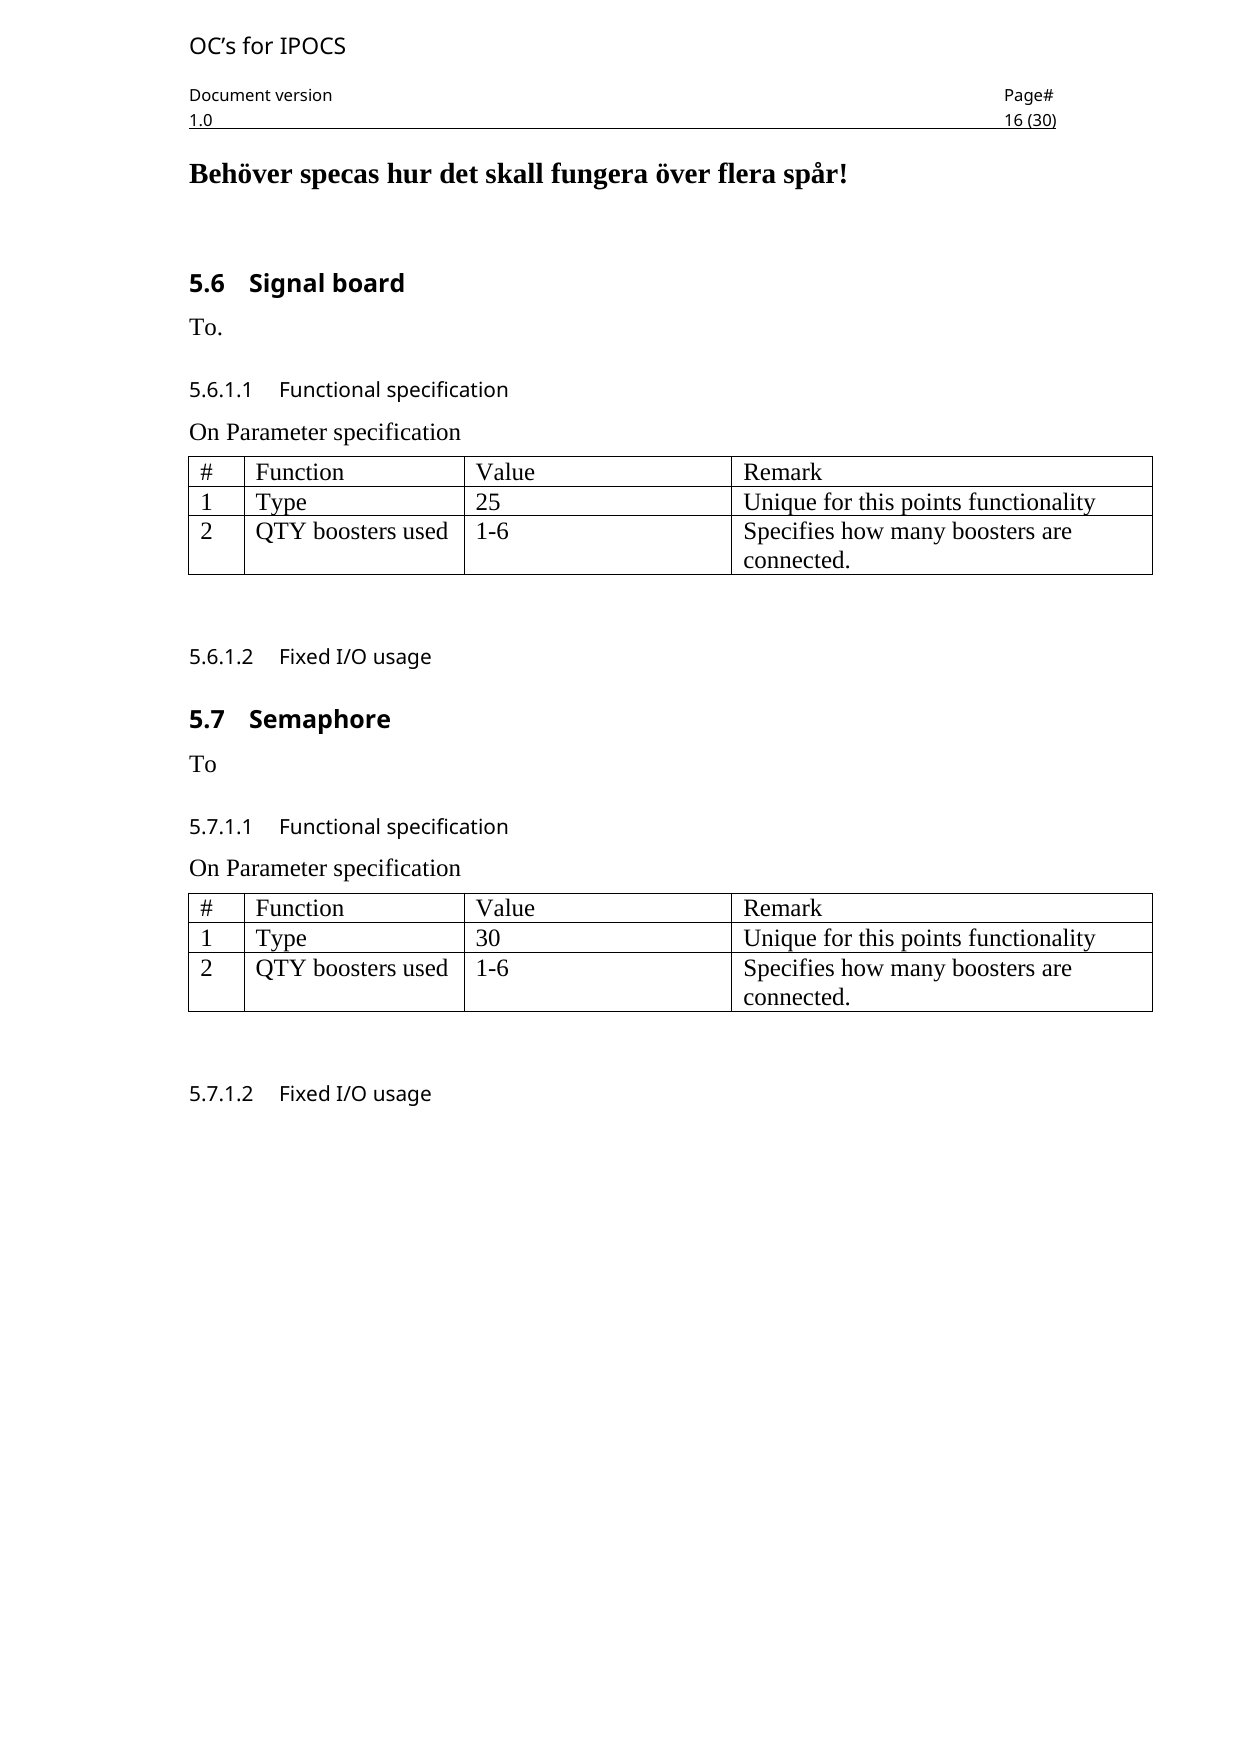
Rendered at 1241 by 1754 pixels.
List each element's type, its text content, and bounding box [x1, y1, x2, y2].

text On Parameter specification [189, 851, 1122, 882]
text To [189, 747, 1122, 778]
table_cell 2 [189, 516, 244, 574]
table_header Function [245, 894, 464, 922]
table_cell Specifies how many boosters are connected. [732, 953, 1152, 1011]
subtitle Functional specification [189, 372, 1122, 404]
table_cell QTY boosters used [245, 516, 464, 574]
table_header Remark [732, 457, 1152, 486]
table_cell Specifies how many boosters are connected. [732, 516, 1152, 574]
table_header Value [465, 894, 731, 922]
table_cell QTY boosters used [245, 953, 464, 1011]
table_cell Unique for this points functionality [732, 487, 1152, 515]
table_cell 25 [465, 487, 731, 515]
table_cell 1 [189, 487, 244, 515]
table_header Function [245, 457, 464, 486]
table_cell 1-6 [465, 516, 731, 574]
table_cell 1 [189, 923, 244, 952]
subtitle Signal board [189, 265, 1122, 299]
subtitle Functional specification [189, 809, 1122, 840]
subtitle Semaphore [189, 702, 1122, 736]
table_cell Type [245, 923, 464, 952]
table_header Value [465, 457, 731, 486]
subtitle Fixed I/O usage [189, 1076, 1122, 1108]
table_header Remark [732, 894, 1152, 922]
table_cell Type [245, 487, 464, 515]
text To. [189, 310, 1122, 341]
subtitle Fixed I/O usage [189, 640, 1122, 671]
table_cell 30 [465, 923, 731, 952]
table_header # [189, 894, 244, 922]
table_cell 1-6 [465, 953, 731, 1011]
text Behöver specas hur det skall fungera över flera spår! [189, 157, 1122, 190]
table_header # [189, 457, 244, 486]
text On Parameter specification [189, 414, 1122, 445]
table_cell Unique for this points functionality [732, 923, 1152, 952]
table_cell 2 [189, 953, 244, 1011]
